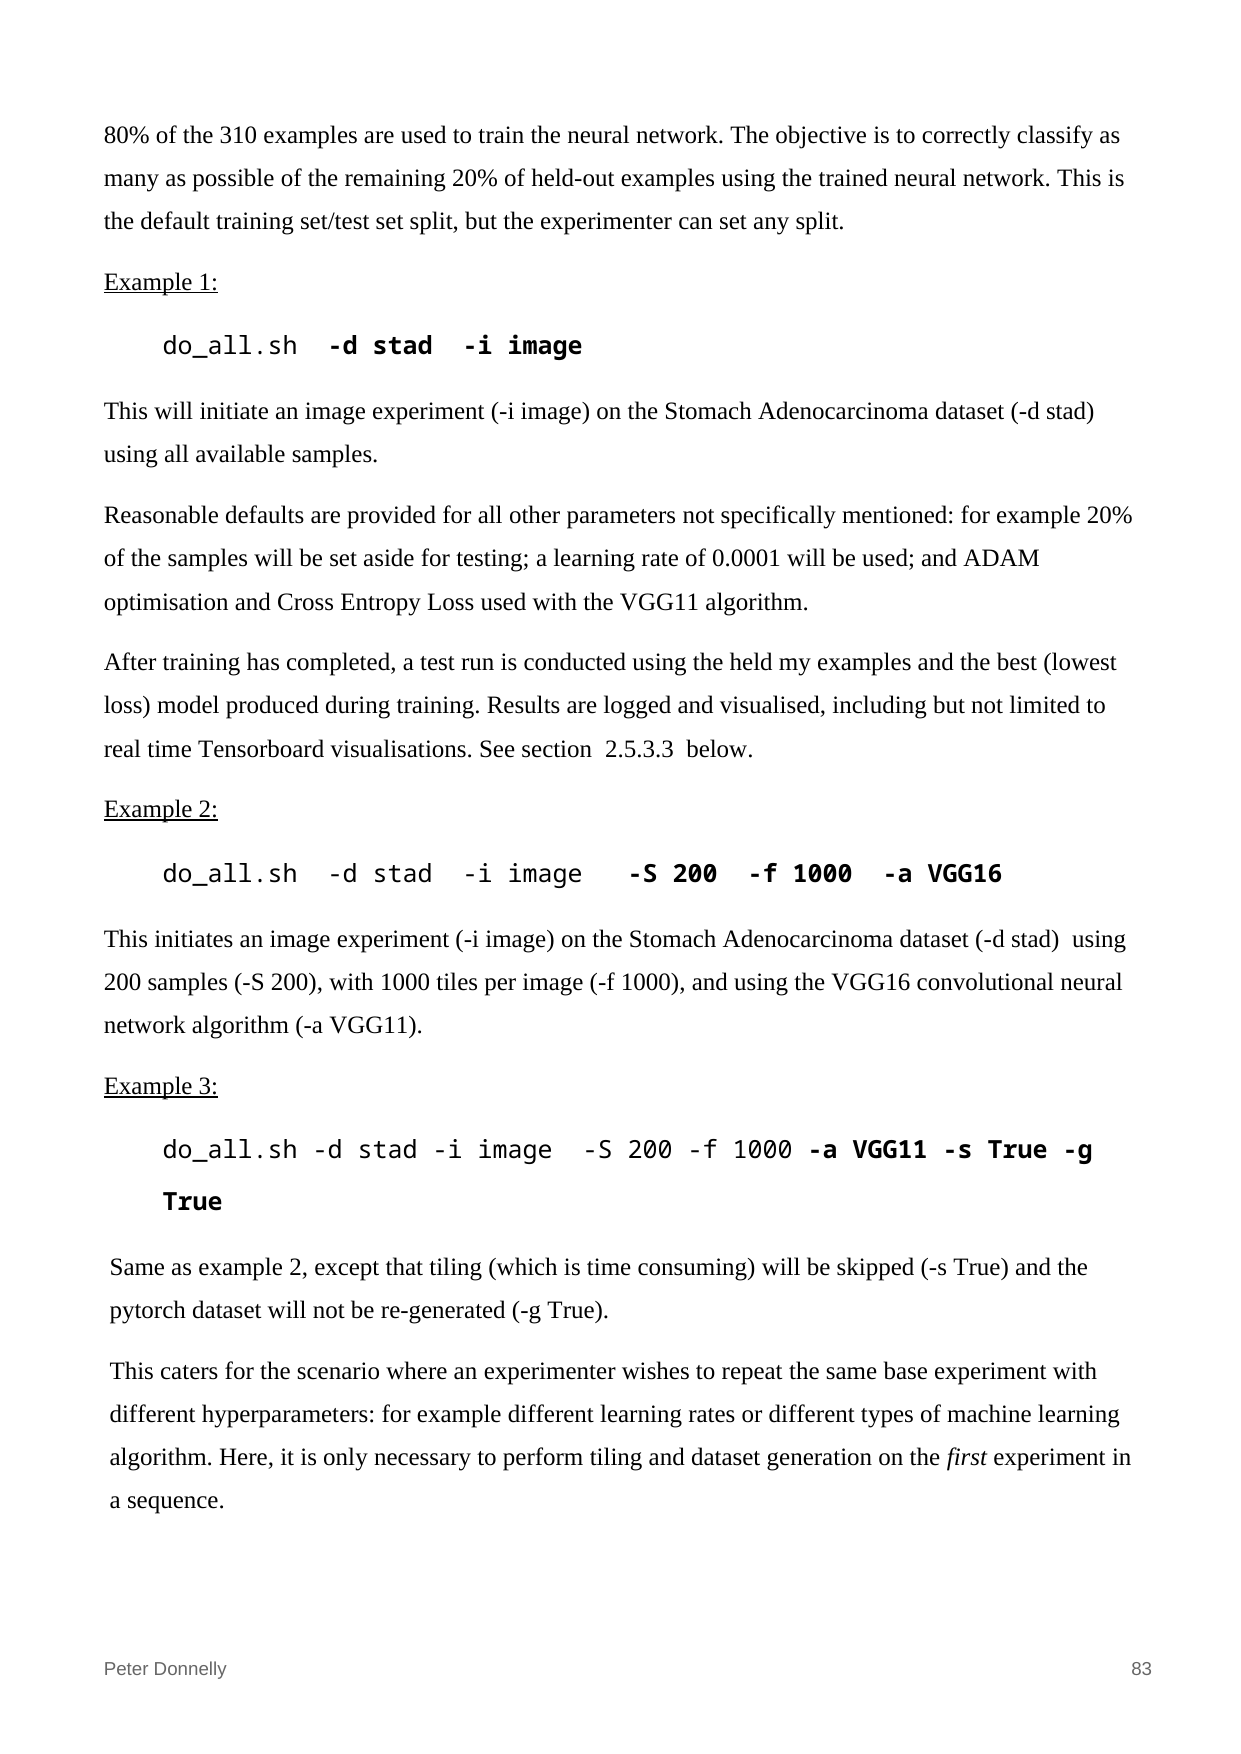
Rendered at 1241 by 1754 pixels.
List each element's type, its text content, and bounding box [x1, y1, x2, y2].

text Same as example 2, except that tiling (which is time consuming) will be skipped (-s True) and the pytorch dataset will not be re-generated (-g True). [109, 1252, 1146, 1324]
text do_all.sh -d stad -i image -S 200 -f 1000 -a VGG11 -s True -g True [162, 1132, 1146, 1217]
text do_all.sh -d stad -i image [162, 328, 1146, 362]
text Example 3: [103, 1071, 1146, 1100]
text After training has completed, a test run is conducted using the held my examples and the best (lowest loss) model produced during training. Results are logged and visualised, including but not limited to real time Tensorboard visualisations. See section 2.5.3.3 below. [103, 647, 1146, 762]
text This caters for the scenario where an experimenter wishes to repeat the same base experiment with different hyperparameters: for example different learning rates or different types of machine learning algorithm. Here, it is only necessary to perform tiling and dataset generation on the first experiment in a sequence. [109, 1356, 1146, 1514]
text do_all.sh -d stad -i image -S 200 -f 1000 -a VGG16 [162, 855, 1146, 889]
text 80% of the 310 examples are used to train the neural network. The objective is to correctly classify as many as possible of the remaining 20% of held-out examples using the trained neural network. This is the default training set/test set split, but the experimenter can set any split. [103, 120, 1146, 235]
text Reasonable defaults are provided for all other parameters not specifically mentioned: for example 20% of the samples will be set aside for testing; a learning rate of 0.0001 will be used; and ADAM optimisation and Cross Entropy Loss used with the VGG11 algorithm. [103, 500, 1146, 615]
text Example 1: [103, 267, 1146, 296]
text This will initiate an image experiment (-i image) on the Stomach Adenocarcinoma dataset (-d stad) using all available samples. [103, 396, 1146, 468]
text Example 2: [103, 794, 1146, 823]
text This initiates an image experiment (-i image) on the Stomach Adenocarcinoma dataset (-d stad) using 200 samples (-S 200), with 1000 tiles per image (-f 1000), and using the VGG16 convolutional neural network algorithm (-a VGG11). [103, 924, 1146, 1039]
